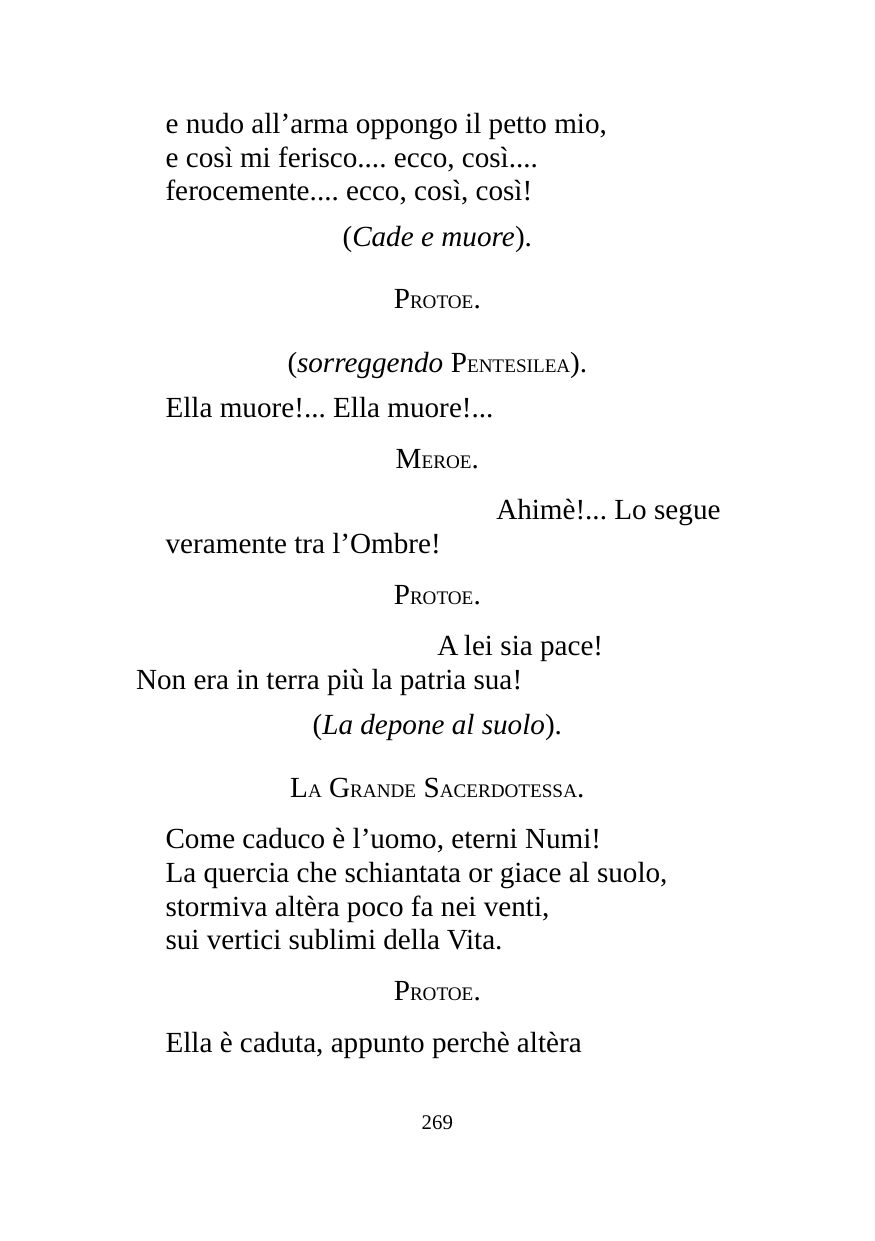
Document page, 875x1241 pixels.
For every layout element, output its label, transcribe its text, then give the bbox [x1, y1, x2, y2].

text Ella è caduta, appunto perchè altèra [165, 1025, 768, 1058]
text (Cade e muore). [106, 219, 768, 252]
text Ahimè!... Lo segue veramente tra l’Ombre! [165, 492, 768, 559]
text e nudo all’arma oppongo il petto mio, e così mi ferisco.... ecco, così.... ferocemente.... ecco, così, così! [165, 106, 768, 207]
text Come caduco è l’uomo, eterni Numi! La quercia che schiantata or giace al suolo, stormiva altèra poco fa nei venti, sui vertici sublimi della Vita. [165, 822, 768, 956]
text Ella muore!... Ella muore!... [165, 390, 768, 423]
text Protoe. [106, 577, 768, 611]
text Meroe. [106, 441, 768, 475]
text (La depone al suolo). [106, 707, 768, 741]
text A lei sia pace! [165, 628, 768, 662]
text La Grande Sacerdotessa. [106, 770, 768, 804]
text Non era in terra più la patria sua! [106, 662, 768, 696]
text Protoe. [106, 282, 768, 315]
text Protoe. [106, 973, 768, 1007]
text (sorreggendo Pentesilea). [106, 345, 768, 378]
